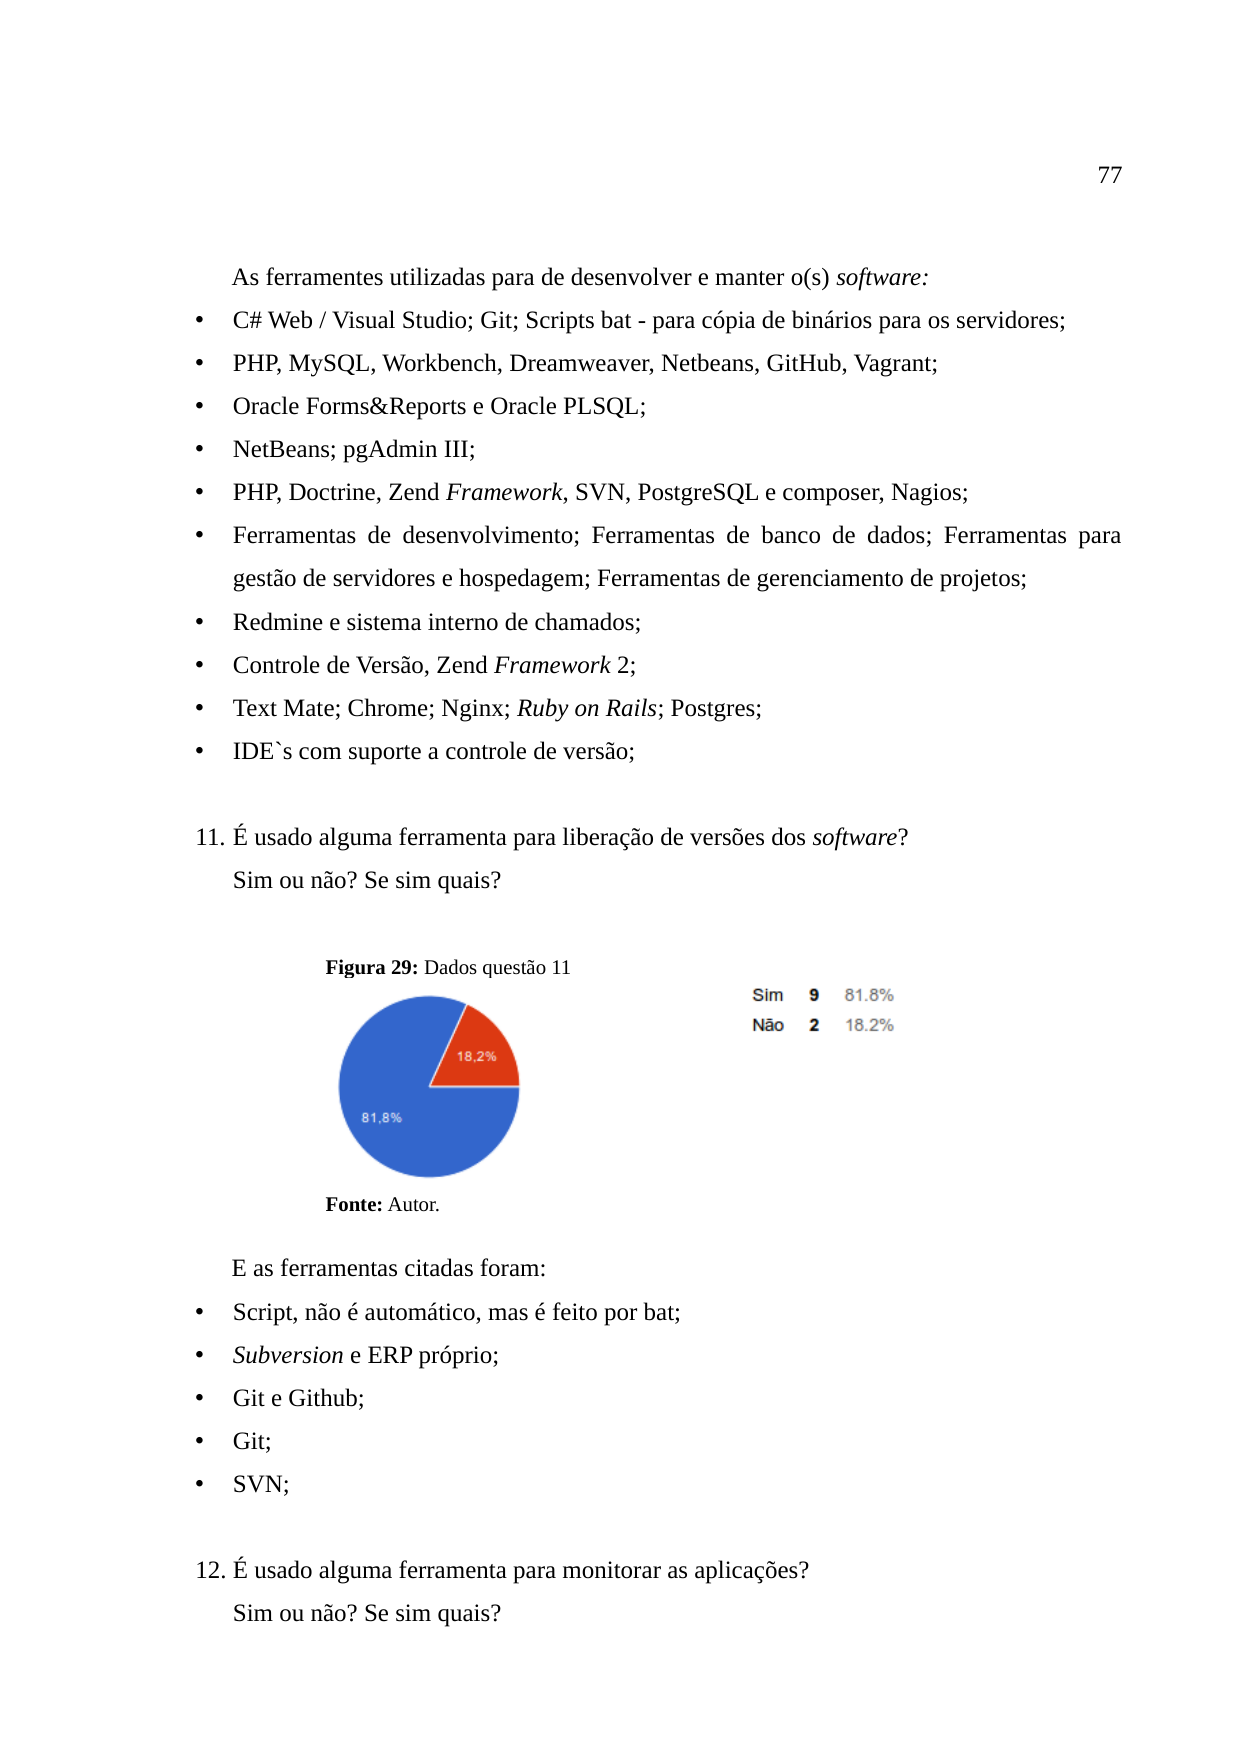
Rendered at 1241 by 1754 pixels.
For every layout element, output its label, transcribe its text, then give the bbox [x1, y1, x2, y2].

list Git e Github; [195, 1383, 1122, 1412]
list SVN; [195, 1469, 1122, 1498]
text E as ferramentas citadas foram: [158, 1253, 1122, 1282]
text Figura 29: Dados questão 11 [325, 955, 909, 978]
list É usado alguma ferramenta para liberação de versões dos software? [195, 822, 1122, 851]
list IDE`s com suporte a controle de versão; [195, 736, 1122, 765]
list Sim ou não? Se sim quais? [195, 1598, 1122, 1627]
text Fonte: Autor. [325, 1192, 909, 1216]
picture [325, 978, 910, 1192]
list Ferramentas de desenvolvimento; Ferramentas de banco de dados; Ferramentas para gestão de servidores e hospedagem; Ferramentas de gerenciamento de projetos; [195, 520, 1122, 592]
list Controle de Versão, Zend Framework 2; [195, 650, 1122, 678]
list Text Mate; Chrome; Nginx; Ruby on Rails; Postgres; [195, 693, 1122, 722]
list C# Web / Visual Studio; Git; Scripts bat - para cópia de binários para os servidores; [195, 305, 1122, 333]
text As ferramentes utilizadas para de desenvolver e manter o(s) software: [158, 262, 1122, 290]
list NetBeans; pgAdmin III; [195, 434, 1122, 463]
list Subversion e ERP próprio; [195, 1340, 1122, 1368]
list É usado alguma ferramenta para monitorar as aplicações? [195, 1555, 1122, 1584]
list Redmine e sistema interno de chamados; [195, 607, 1122, 635]
list Sim ou não? Se sim quais? [195, 865, 1122, 894]
list Oracle Forms&Reports e Oracle PLSQL; [195, 391, 1122, 420]
list Git; [195, 1426, 1122, 1455]
list Script, não é automático, mas é feito por bat; [195, 1297, 1122, 1325]
list PHP, MySQL, Workbench, Dreamweaver, Netbeans, GitHub, Vagrant; [195, 348, 1122, 377]
list PHP, Doctrine, Zend Framework, SVN, PostgreSQL e composer, Nagios; [195, 477, 1122, 506]
